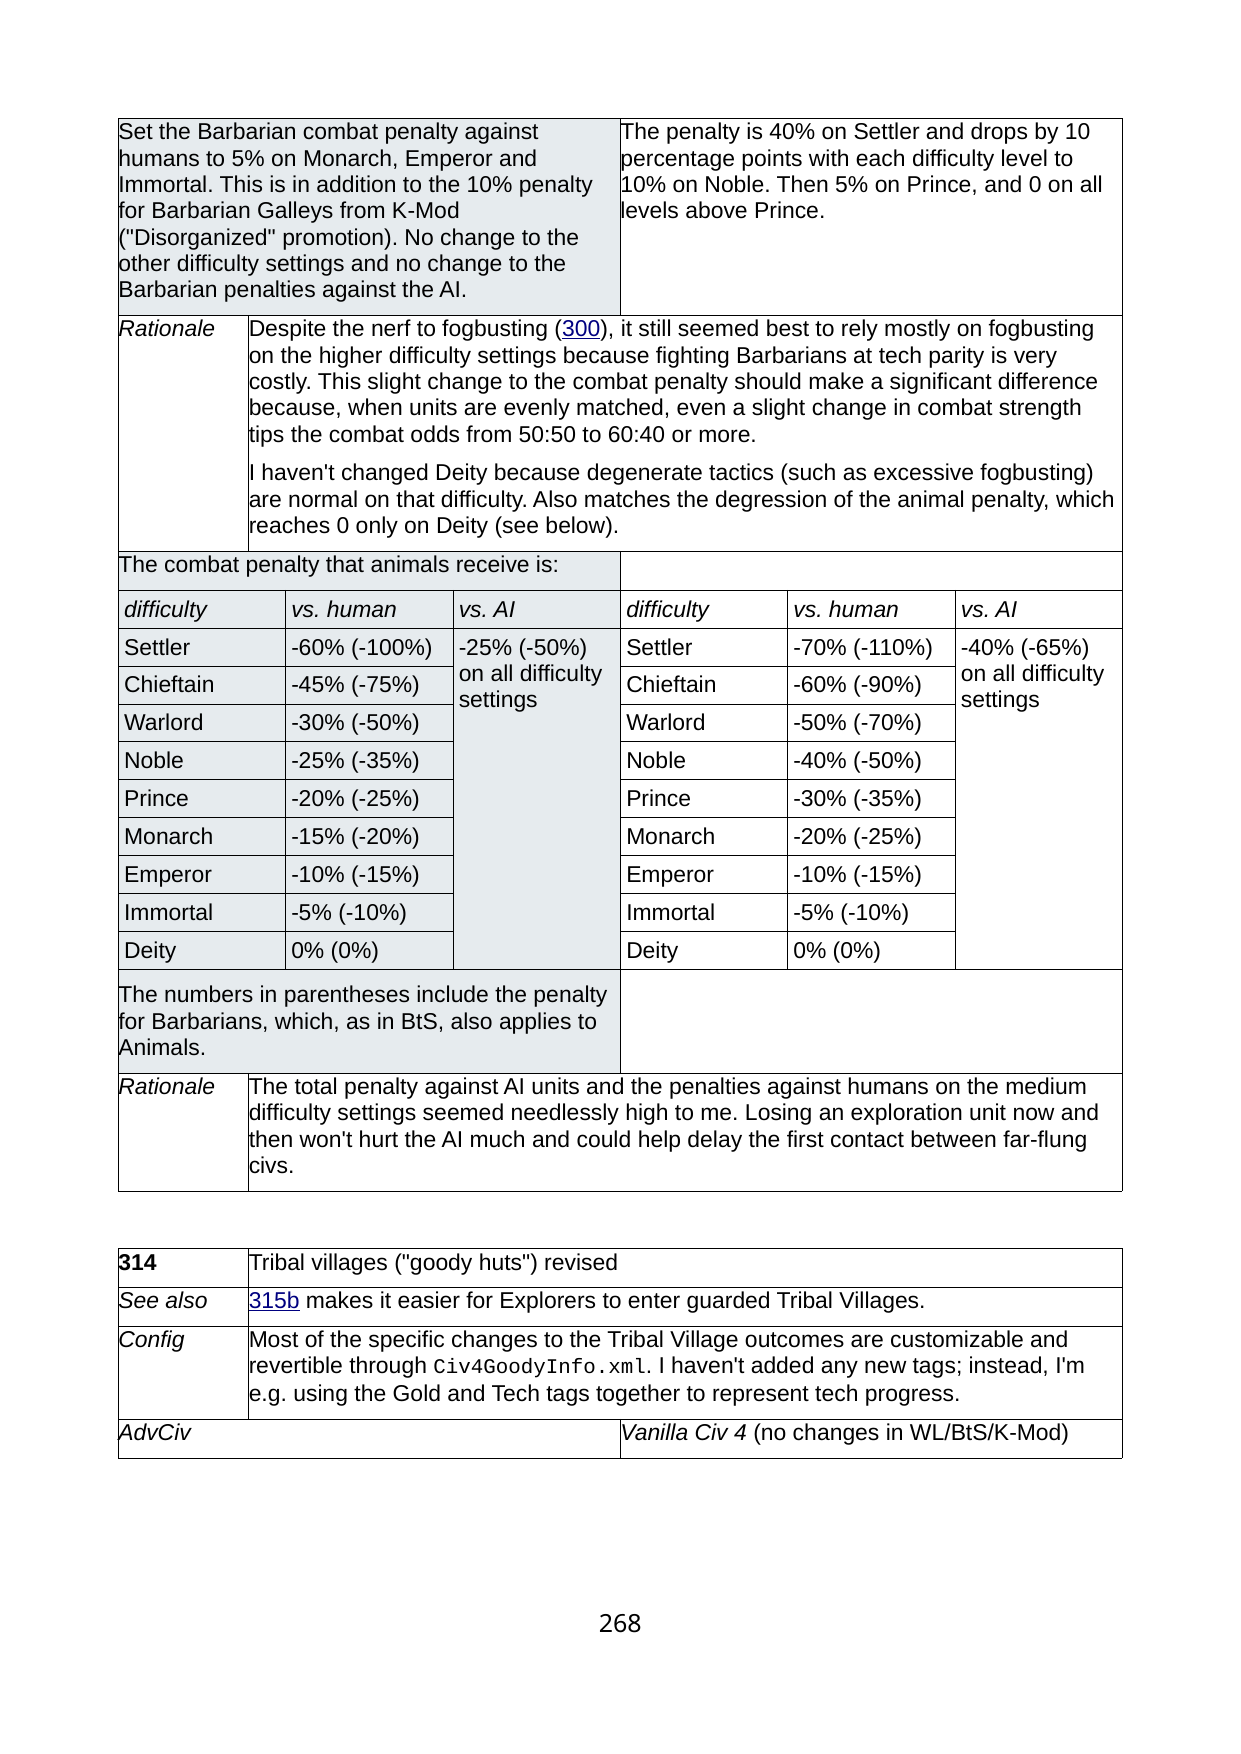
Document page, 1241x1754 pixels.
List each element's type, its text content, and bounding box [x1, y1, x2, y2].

table_cell Set the Barbarian combat penalty against humans to 5% on Monarch, Emperor and Immortal. This is in addition to the 10% penalty for Barbarian Galleys from K‑Mod ("Disorganized" promotion). No change to the other difficulty settings and no change to the Barbarian penalties against the AI. [119, 119, 620, 315]
table_cell -70% (-110%) [788, 629, 955, 666]
table_cell Monarch [119, 818, 285, 855]
table_cell Chieftain [621, 667, 787, 703]
table_cell Deity [621, 932, 787, 969]
table_header vs. human [286, 591, 453, 628]
table_cell Warlord [621, 705, 787, 741]
table_cell Despite the nerf to fogbusting (300), it still seemed best to rely mostly on fogbusting on the higher difficulty settings because fighting Barbarians at tech parity is very costly. This slight change to the combat penalty should make a significant difference because, when units are evenly matched, even a slight change in combat strength tips the combat odds from 50:50 to 60:40 or more. I haven't changed Deity because degenerate tactics (such as excessive fogbusting) are normal on that difficulty. Also matches the degression of the animal penalty, which reaches 0 only on Deity (see below). [249, 316, 1122, 551]
table_cell Immortal [621, 894, 787, 931]
table_cell The total penalty against AI units and the penalties against humans on the medium difficulty settings seemed needlessly high to me. Losing an exploration unit now and then won't hurt the AI much and could help delay the first contact between far-flung civs. [249, 1074, 1122, 1191]
table_cell Config [119, 1327, 248, 1419]
table_cell -5% (-10%) [788, 894, 955, 931]
table_cell Immortal [119, 894, 285, 931]
table_header difficulty [119, 591, 285, 628]
table_cell 315b makes it easier for Explorers to enter guarded Tribal Villages. [249, 1288, 1122, 1326]
table_cell -40% (-50%) [788, 742, 955, 779]
table_header vs. AI [956, 591, 1122, 628]
table_cell Rationale [119, 316, 248, 551]
table_cell -60% (-90%) [788, 667, 955, 703]
table_cell Vanilla Civ 4 (no changes in WL/BtS/K-Mod) [621, 1420, 1122, 1458]
table_cell -10% (-15%) [788, 856, 955, 893]
table_cell Emperor [621, 856, 787, 893]
table_cell -40% (-65%) on all difficulty settings [956, 629, 1122, 969]
table_cell -45% (-75%) [286, 667, 453, 703]
table_cell 0% (0%) [286, 932, 453, 969]
table_cell Chieftain [119, 667, 285, 703]
table_cell The combat penalty that animals receive is: [119, 552, 620, 590]
table_cell -25% (-35%) [286, 742, 453, 779]
table_cell [621, 552, 1122, 590]
table_cell Emperor [119, 856, 285, 893]
table_cell Monarch [621, 818, 787, 855]
table_cell Rationale [119, 1074, 248, 1191]
table_cell The penalty is 40% on Settler and drops by 10 percentage points with each difficulty level to 10% on Noble. Then 5% on Prince, and 0 on all levels above Prince. [621, 119, 1122, 315]
table_cell Prince [119, 780, 285, 817]
table_header 314 [119, 1249, 248, 1287]
table_cell Prince [621, 780, 787, 817]
table_cell Deity [119, 932, 285, 969]
table_cell -30% (-50%) [286, 705, 453, 741]
table_cell -5% (-10%) [286, 894, 453, 931]
table_header Tribal villages ("goody huts") revised [249, 1249, 1122, 1287]
table_cell Most of the specific changes to the Tribal Village outcomes are customizable and revertible through Civ4GoodyInfo.xml. I haven't added any new tags; instead, I'm e.g. using the Gold and Tech tags together to represent tech progress. [249, 1327, 1122, 1419]
table_cell Settler [119, 629, 285, 666]
table_cell Noble [119, 742, 285, 779]
table_cell The numbers in parentheses include the penalty for Barbarians, which, as in BtS, also applies to Animals. [119, 970, 620, 1073]
table_cell Noble [621, 742, 787, 779]
table_cell -60% (-100%) [286, 629, 453, 666]
table_cell -20% (-25%) [286, 780, 453, 817]
table_cell -30% (-35%) [788, 780, 955, 817]
table_cell AdvCiv [119, 1420, 620, 1458]
table_cell [621, 970, 1122, 1073]
table_header vs. AI [454, 591, 620, 628]
table_header vs. human [788, 591, 955, 628]
table_cell Warlord [119, 705, 285, 741]
table_cell -25% (-50%) on all difficulty settings [454, 629, 620, 969]
table_cell -20% (-25%) [788, 818, 955, 855]
table_cell 0% (0%) [788, 932, 955, 969]
table_cell -10% (-15%) [286, 856, 453, 893]
table_cell Settler [621, 629, 787, 666]
table_cell -15% (-20%) [286, 818, 453, 855]
table_header difficulty [621, 591, 787, 628]
table_cell -50% (-70%) [788, 705, 955, 741]
table_cell See also [119, 1288, 248, 1326]
